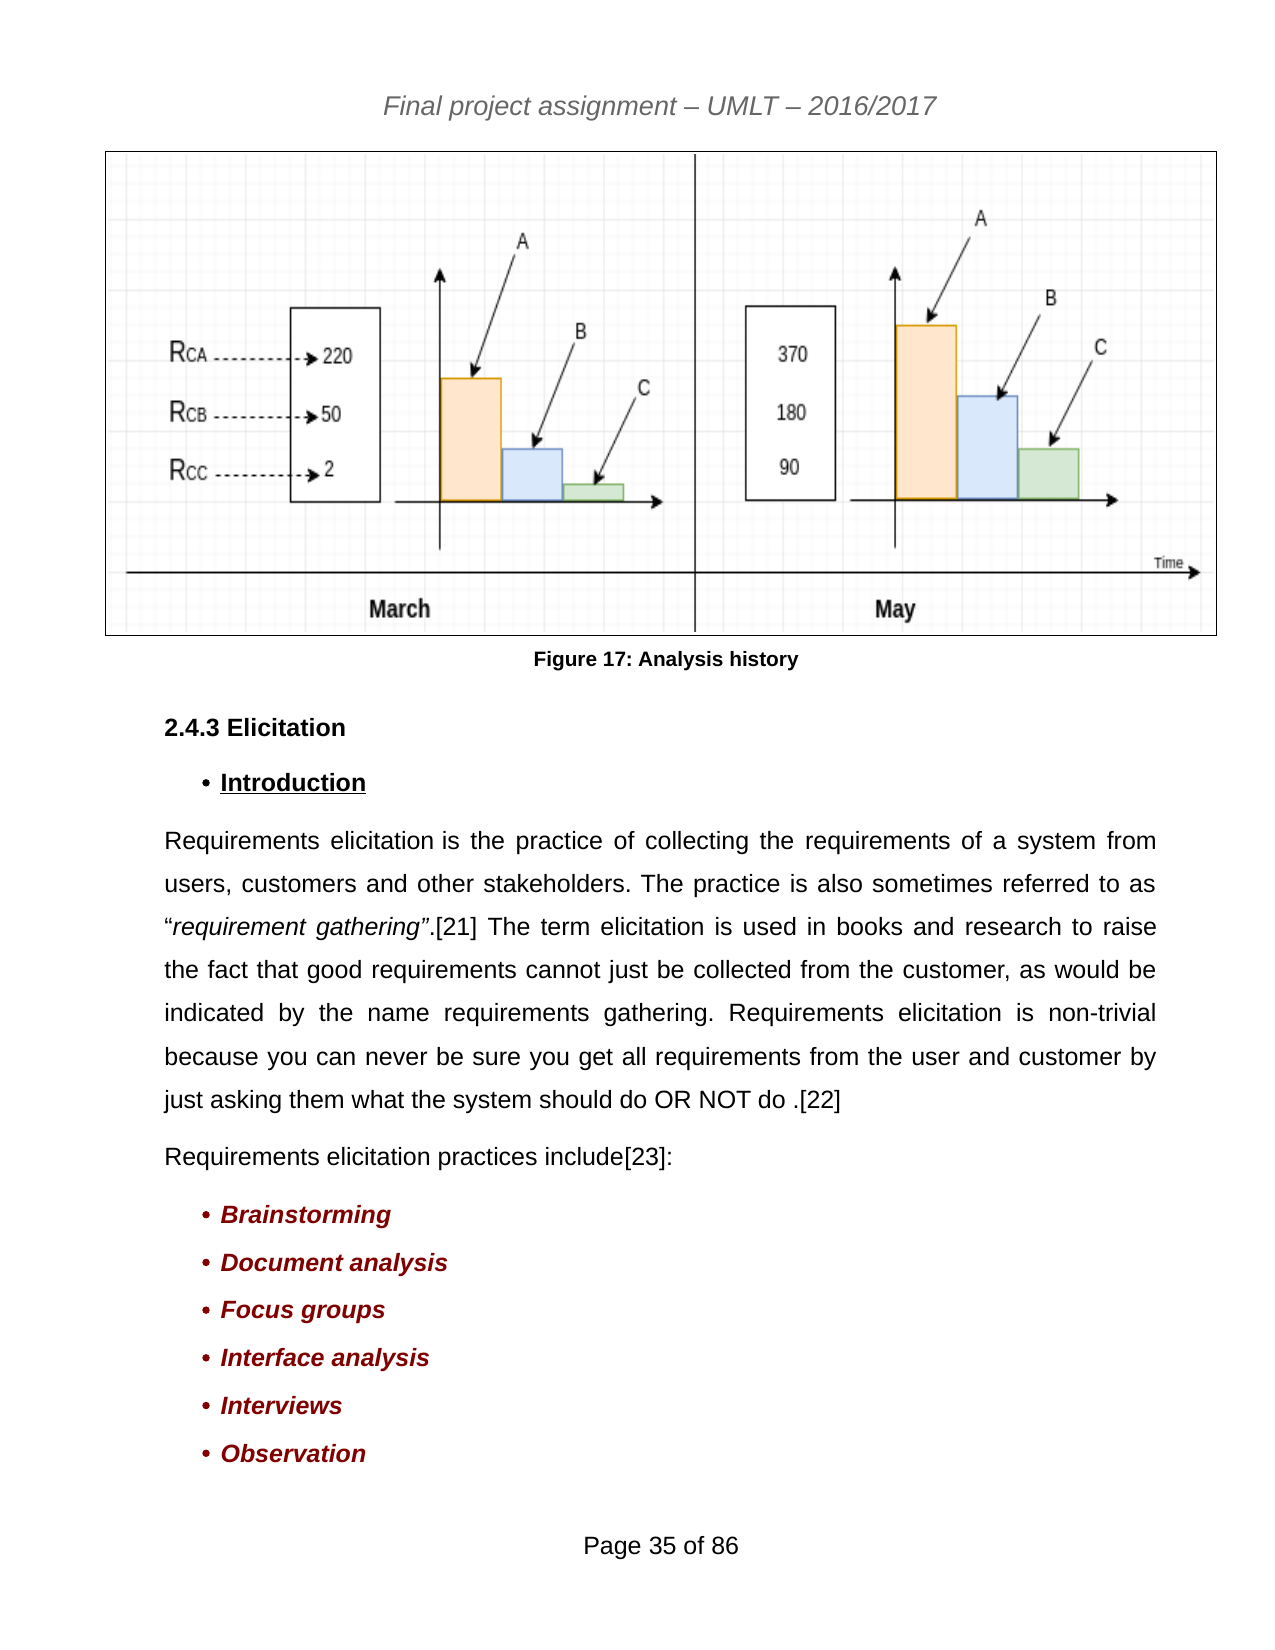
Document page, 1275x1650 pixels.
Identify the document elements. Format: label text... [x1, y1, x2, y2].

text [106, 152, 1216, 635]
list Interface analysis [202, 1343, 1158, 1372]
subtitle 2.4.3 Elicitation [164, 712, 1158, 741]
list Observation [202, 1439, 1158, 1467]
list Interviews [202, 1391, 1158, 1420]
picture [108, 154, 1214, 632]
text Requirements elicitation is the practice of collecting the requirements of a system from users, customers and other stakeholders. The practice is also sometimes referred to as “requirement gathering”.[21] The term elicitation is used in books and research to raise the fact that good requirements cannot just be collected from the customer, as would be indicated by the name requirements gathering. Requirements elicitation is non-trivial because you can never be sure you get all requirements from the user and customer by just asking them what the system should do OR NOT do .[22] [164, 826, 1158, 1113]
text Figure 17: Analysis history [164, 636, 1158, 671]
list Brainstorming [202, 1200, 1158, 1229]
list Document analysis [202, 1248, 1158, 1277]
list Introduction [202, 768, 1158, 797]
list Focus groups [202, 1296, 1158, 1324]
text Requirements elicitation practices include[23]: [164, 1142, 1158, 1171]
